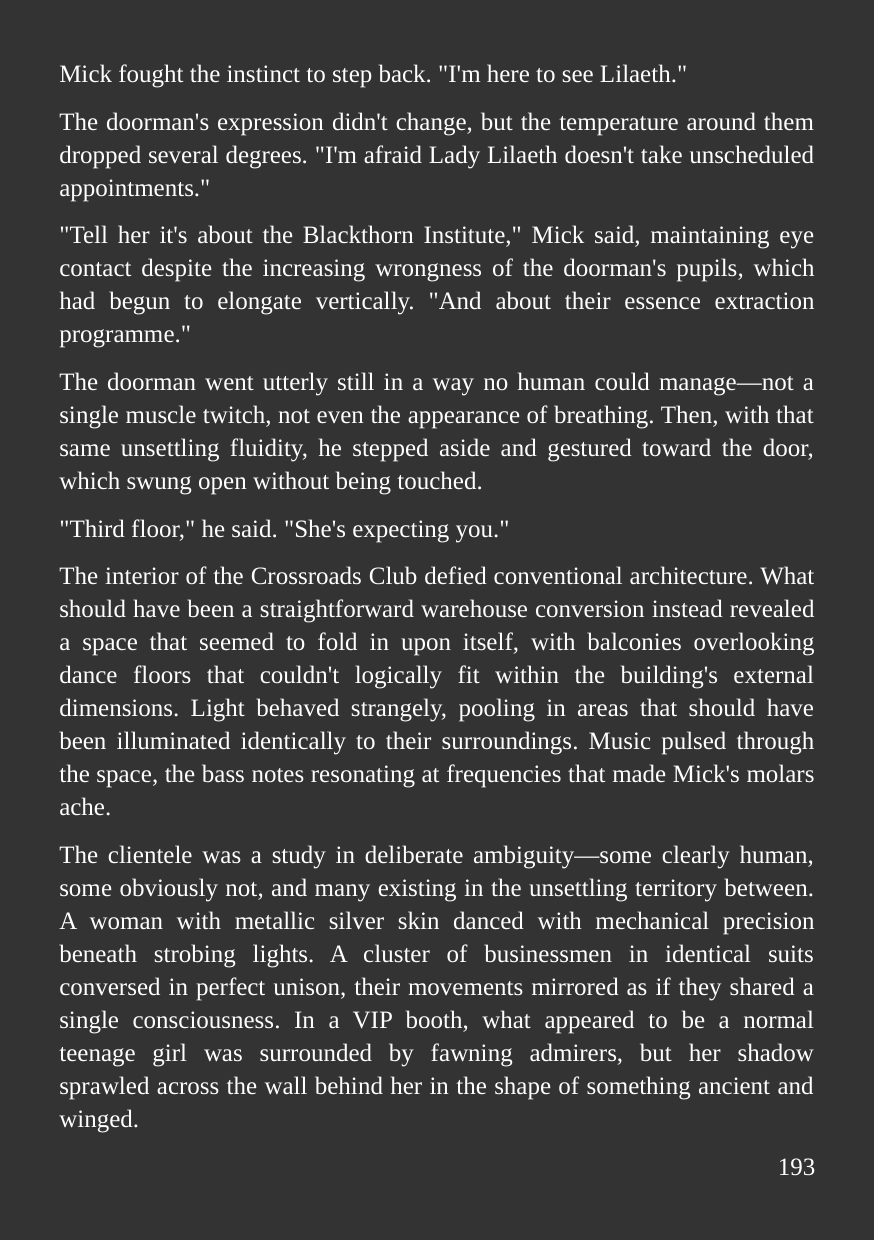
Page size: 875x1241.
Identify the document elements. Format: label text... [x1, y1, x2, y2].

text The clientele was a study in deliberate ambiguity—some clearly human, some obviously not, and many existing in the unsettling territory between. A woman with metallic silver skin danced with mechanical precision beneath strobing lights. A cluster of businessmen in identical suits conversed in perfect unison, their movements mirrored as if they shared a single consciousness. In a VIP booth, what appeared to be a normal teenage girl was surrounded by fawning admirers, but her shadow sprawled across the wall behind her in the shape of something ancient and winged. [59, 840, 815, 1133]
text The doorman's expression didn't change, but the temperature around them dropped several degrees. "I'm afraid Lady Lilaeth doesn't take unscheduled appointments." [59, 107, 815, 201]
text "Third floor," he said. "She's expecting you." [59, 514, 815, 542]
text "Tell her it's about the Blackthorn Institute," Mick said, maintaining eye contact despite the increasing wrongness of the doorman's pupils, which had begun to elongate vertically. "And about their essence extraction programme." [59, 220, 815, 348]
text Mick fought the instinct to step back. "I'm here to see Lilaeth." [59, 59, 815, 88]
text The doorman went utterly still in a way no human could manage—not a single muscle twitch, not even the appearance of breathing. Then, with that same unsettling fluidity, he stepped aside and gestured toward the door, which swung open without being touched. [59, 367, 815, 495]
text The interior of the Crossroads Club defied conventional architecture. What should have been a straightforward warehouse conversion instead revealed a space that seemed to fold in upon itself, with balconies overlooking dance floors that couldn't logically fit within the building's external dimensions. Light behaved strangely, pooling in areas that should have been illuminated identically to their surroundings. Music pulsed through the space, the bass notes resonating at frequencies that made Mick's molars ache. [59, 561, 815, 821]
